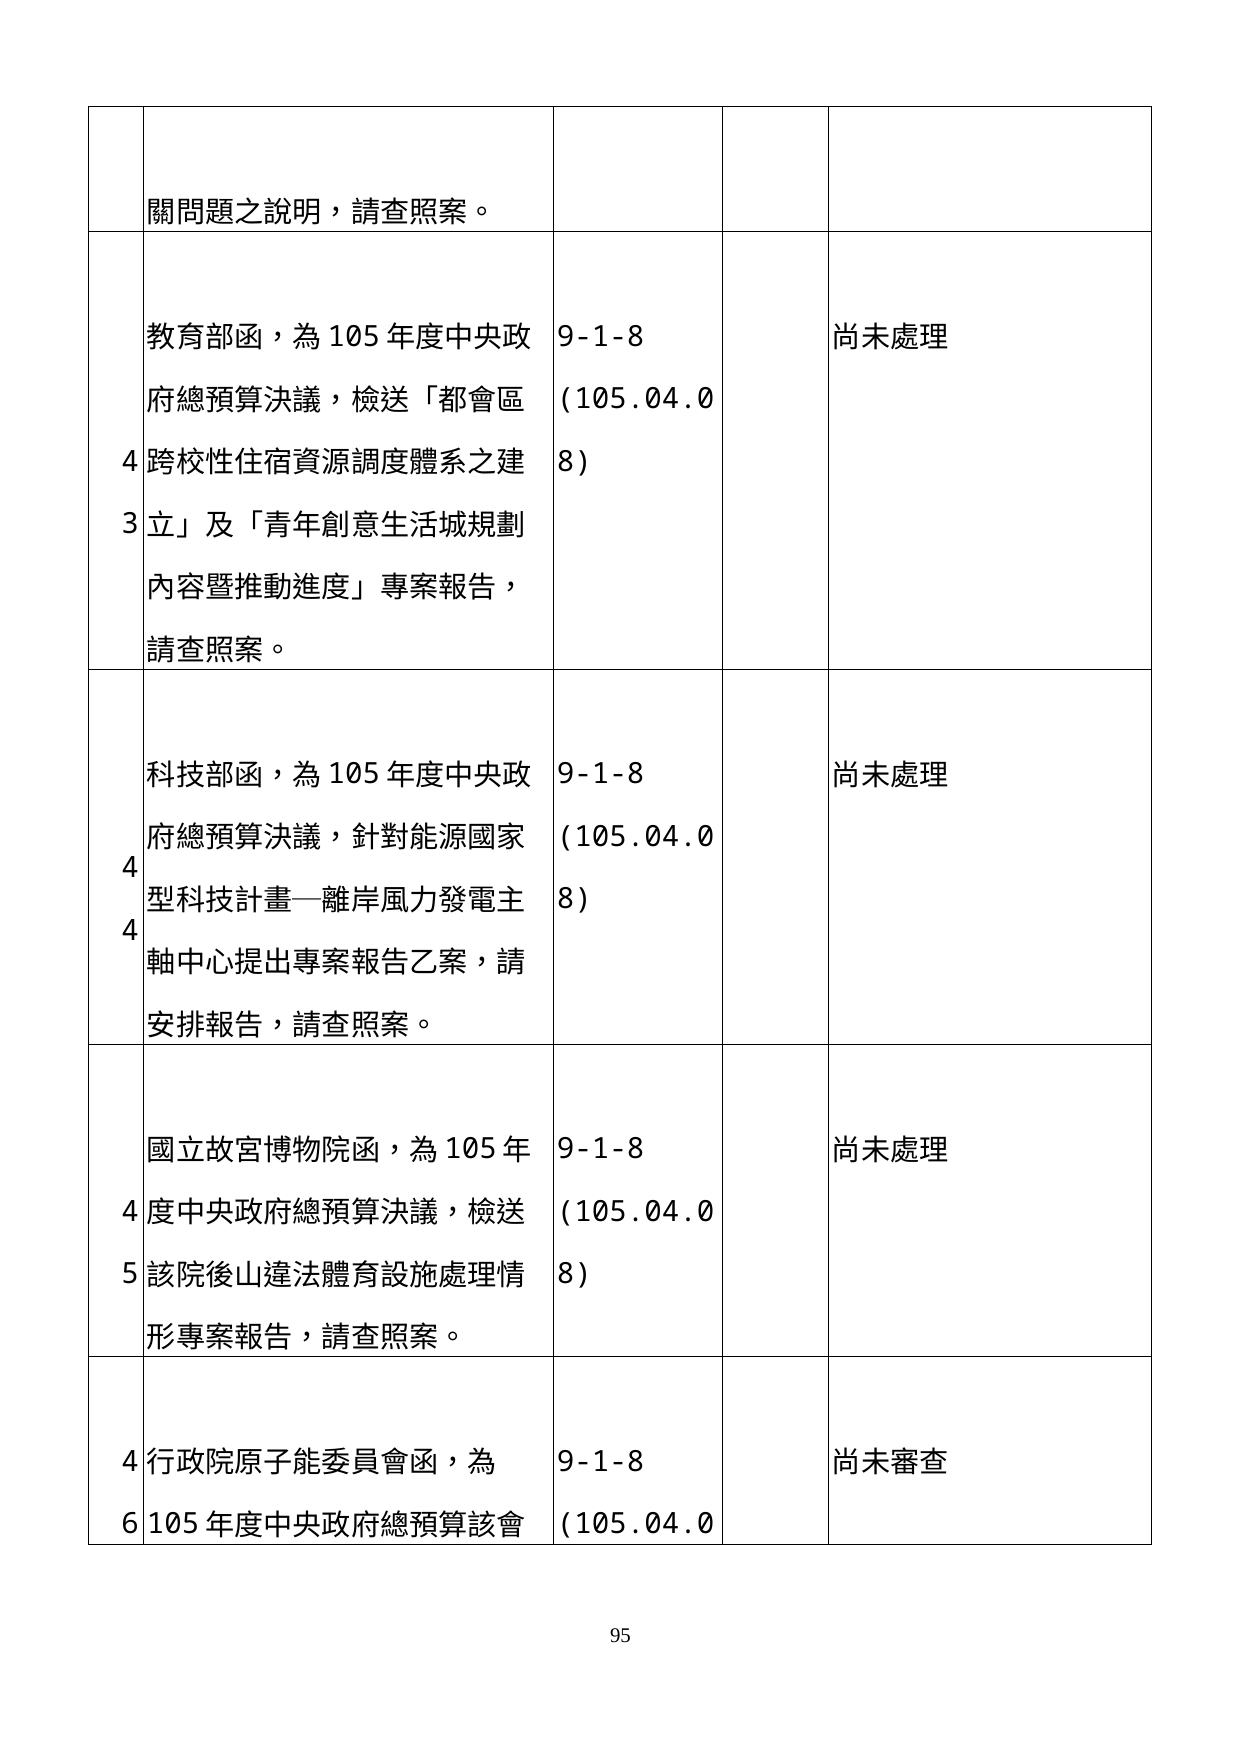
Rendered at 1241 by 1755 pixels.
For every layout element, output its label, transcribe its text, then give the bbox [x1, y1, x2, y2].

table_cell 9-1-8 (105.04.0 [554, 1357, 722, 1543]
table_cell [723, 670, 828, 1043]
table_cell 9-1-8 (105.04.08) [554, 232, 722, 668]
table_cell 科技部函，為105年度中央政府總預算決議，針對能源國家型科技計畫─離岸風力發電主軸中心提出專案報告乙案，請安排報告，請查照案。 [144, 670, 553, 1043]
table_cell [89, 670, 143, 1043]
table_cell [89, 232, 143, 668]
table_cell 關問題之說明，請查照案。 [144, 107, 553, 231]
table_cell [829, 107, 1151, 231]
table_cell [723, 107, 828, 231]
table_cell 教育部函，為105年度中央政府總預算決議，檢送「都會區跨校性住宿資源調度體系之建立」及「青年創意生活城規劃內容暨推動進度」專案報告，請查照案。 [144, 232, 553, 668]
table_cell [554, 107, 722, 231]
table_cell 尚未處理 [829, 232, 1151, 668]
table_cell [89, 1045, 143, 1356]
table_cell [89, 107, 143, 231]
table_cell [723, 1045, 828, 1356]
table_cell 尚未處理 [829, 1045, 1151, 1356]
table_cell 9-1-8 (105.04.08) [554, 1045, 722, 1356]
table_cell 尚未審查 [829, 1357, 1151, 1543]
table_cell 9-1-8 (105.04.08) [554, 670, 722, 1043]
table_cell [89, 1357, 143, 1543]
table_cell 國立故宮博物院函，為105年度中央政府總預算決議，檢送該院後山違法體育設施處理情形專案報告，請查照案。 [144, 1045, 553, 1356]
table_cell [723, 232, 828, 668]
table_cell [723, 1357, 828, 1543]
table_cell 尚未處理 [829, 670, 1151, 1043]
table_cell 行政院原子能委員會函，為105年度中央政府總預算該會 [144, 1357, 553, 1543]
